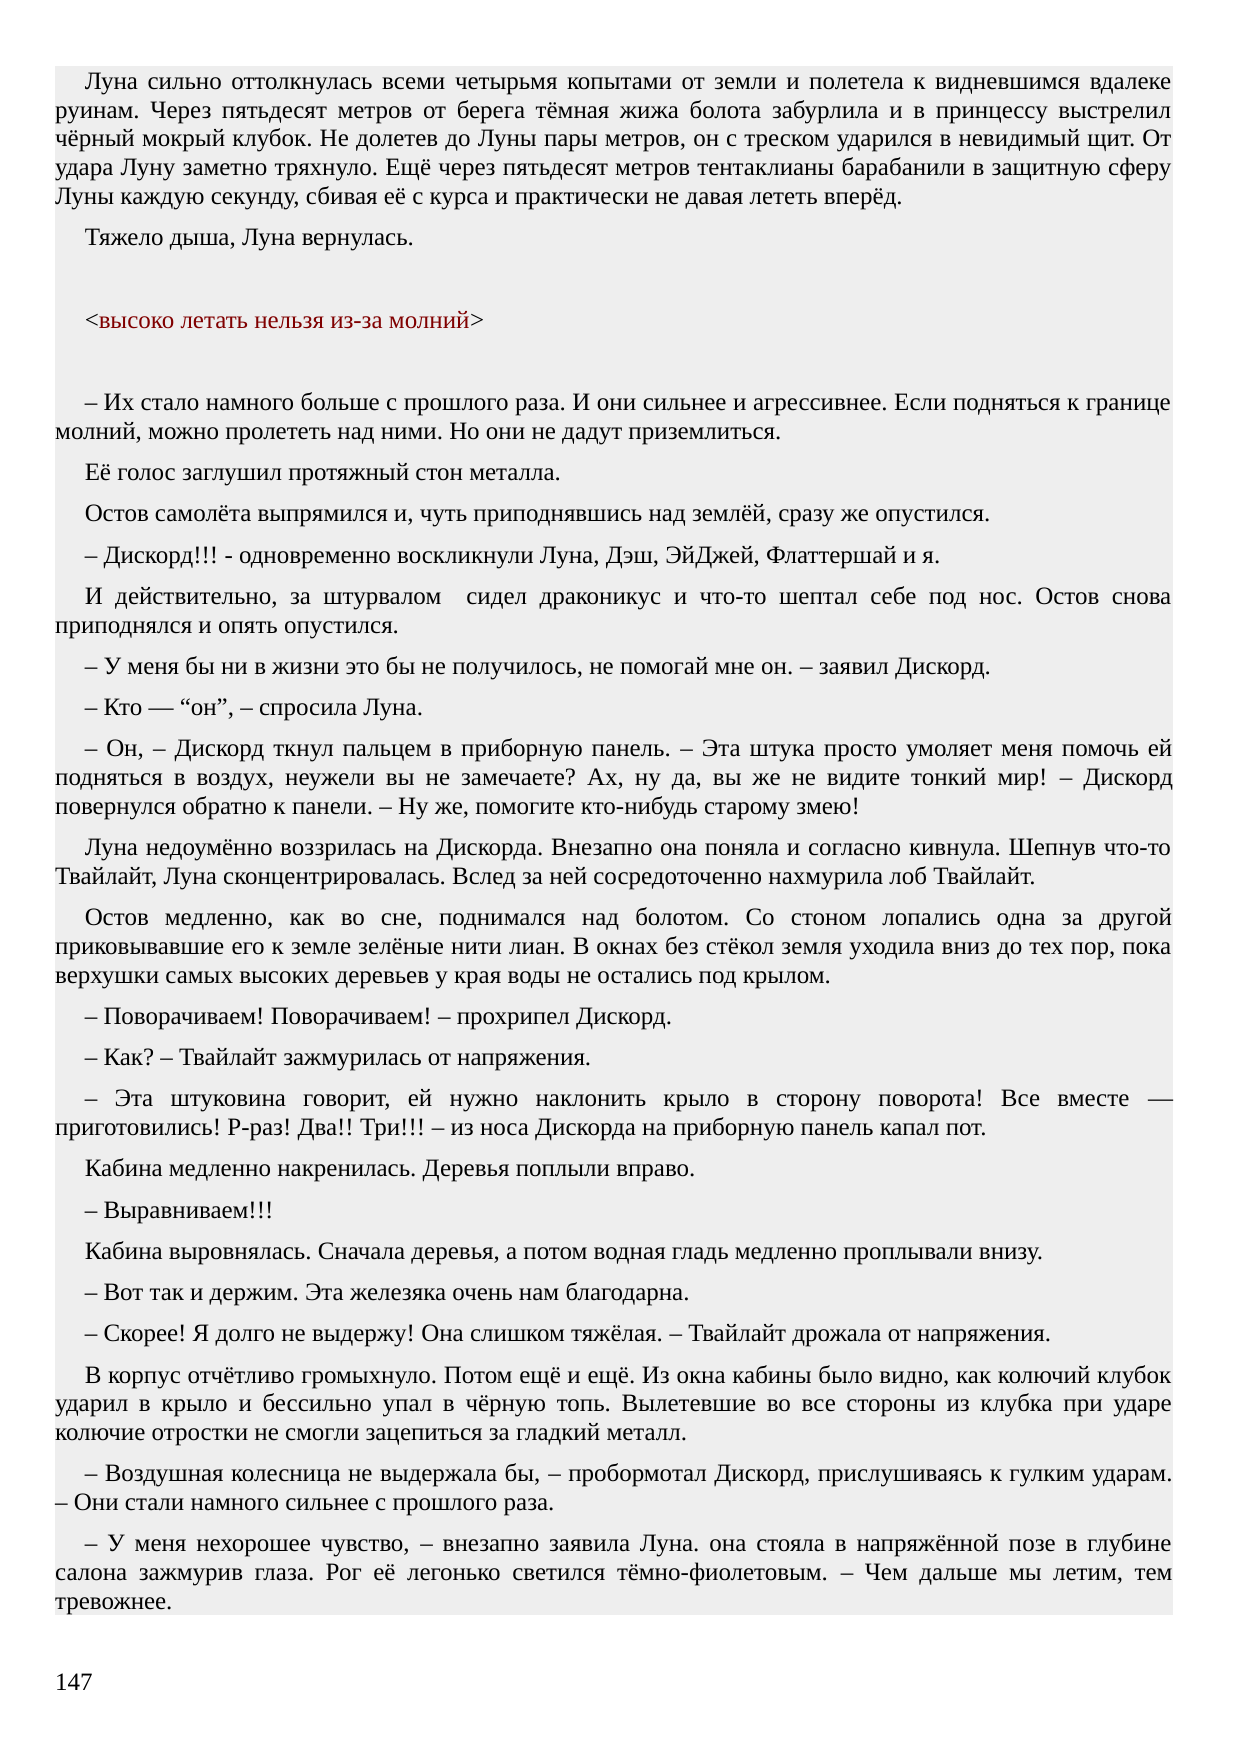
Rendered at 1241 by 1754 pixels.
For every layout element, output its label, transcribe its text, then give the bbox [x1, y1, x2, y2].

text – Дискорд!!! - одновременно воскликнули Луна, Дэш, ЭйДжей, Флаттершай и я. [55, 540, 1173, 568]
text <высоко летать нельзя из-за молний> [55, 305, 1173, 333]
text Её голос заглушил протяжный стон металла. [55, 457, 1173, 486]
text – У меня нехорошее чувство, – внезапно заявила Луна. она стояла в напряжённой позе в глубине салона зажмурив глаза. Рог её легонько светился тёмно-фиолетовым. – Чем дальше мы летим, тем тревожнее. [55, 1528, 1173, 1615]
text – Скорее! Я долго не выдержу! Она слишком тяжёлая. – Твайлайт дрожала от напряжения. [55, 1318, 1173, 1347]
text – Воздушная колесница не выдержала бы, – пробормотал Дискорд, прислушиваясь к гулким ударам. – Они стали намного сильнее с прошлого раза. [55, 1458, 1173, 1516]
text – Поворачиваем! Поворачиваем! – прохрипел Дискорд. [55, 1001, 1173, 1030]
text Остов медленно, как во сне, поднимался над болотом. Со стоном лопались одна за другой приковывавшие его к земле зелёные нити лиан. В окнах без стёкол земля уходила вниз до тех пор, пока верхушки самых высоких деревьев у края воды не остались под крылом. [55, 902, 1173, 988]
text – Кто — “он”, – спросила Луна. [55, 692, 1173, 721]
text – Выравниваем!!! [55, 1195, 1173, 1223]
text Луна сильно оттолкнулась всеми четырьмя копытами от земли и полетела к видневшимся вдалеке руинам. Через пятьдесят метров от берега тёмная жижа болота забурлила и в принцессу выстрелил чёрный мокрый клубок. Не долетев до Луны пары метров, он с треском ударился в невидимый щит. От удара Луну заметно тряхнуло. Ещё через пятьдесят метров тентаклианы барабанили в защитную сферу Луны каждую секунду, сбивая её с курса и практически не давая лететь вперёд. [55, 66, 1173, 210]
text Кабина медленно накренилась. Деревья поплыли вправо. [55, 1153, 1173, 1182]
text – Как? – Твайлайт зажмурилась от напряжения. [55, 1042, 1173, 1071]
text – Он, – Дискорд ткнул пальцем в приборную панель. – Эта штука просто умоляет меня помочь ей подняться в воздух, неужели вы не замечаете? Ах, ну да, вы же не видите тонкий мир! – Дискорд повернулся обратно к панели. – Ну же, помогите кто-нибудь старому змею! [55, 733, 1173, 820]
text – Их стало намного больше с прошлого раза. И они сильнее и агрессивнее. Если подняться к границе молний, можно пролететь над ними. Но они не дадут приземлиться. [55, 387, 1173, 445]
text – У меня бы ни в жизни это бы не получилось, не помогай мне он. – заявил Дискорд. [55, 651, 1173, 680]
text Кабина выровнялась. Сначала деревья, а потом водная гладь медленно проплывали внизу. [55, 1236, 1173, 1265]
text Тяжело дыша, Луна вернулась. [55, 222, 1173, 251]
text Остов самолёта выпрямился и, чуть приподнявшись над землёй, сразу же опустился. [55, 498, 1173, 527]
text В корпус отчётливо громыхнуло. Потом ещё и ещё. Из окна кабины было видно, как колючий клубок ударил в крыло и бессильно упал в чёрную топь. Вылетевшие во все стороны из клубка при ударе колючие отростки не смогли зацепиться за гладкий металл. [55, 1360, 1173, 1446]
text И действительно, за штурвалом сидел драконикус и что-то шептал себе под нос. Остов снова приподнялся и опять опустился. [55, 581, 1173, 638]
text – Эта штуковина говорит, ей нужно наклонить крыло в сторону поворота! Все вместе — приготовились! Р-раз! Два!! Три!!! – из носа Дискорда на приборную панель капал пот. [55, 1083, 1173, 1141]
text Луна недоумённо воззрилась на Дискорда. Внезапно она поняла и согласно кивнула. Шепнув что-то Твайлайт, Луна сконцентрировалась. Вслед за ней сосредоточенно нахмурила лоб Твайлайт. [55, 832, 1173, 890]
text – Вот так и держим. Эта железяка очень нам благодарна. [55, 1277, 1173, 1306]
